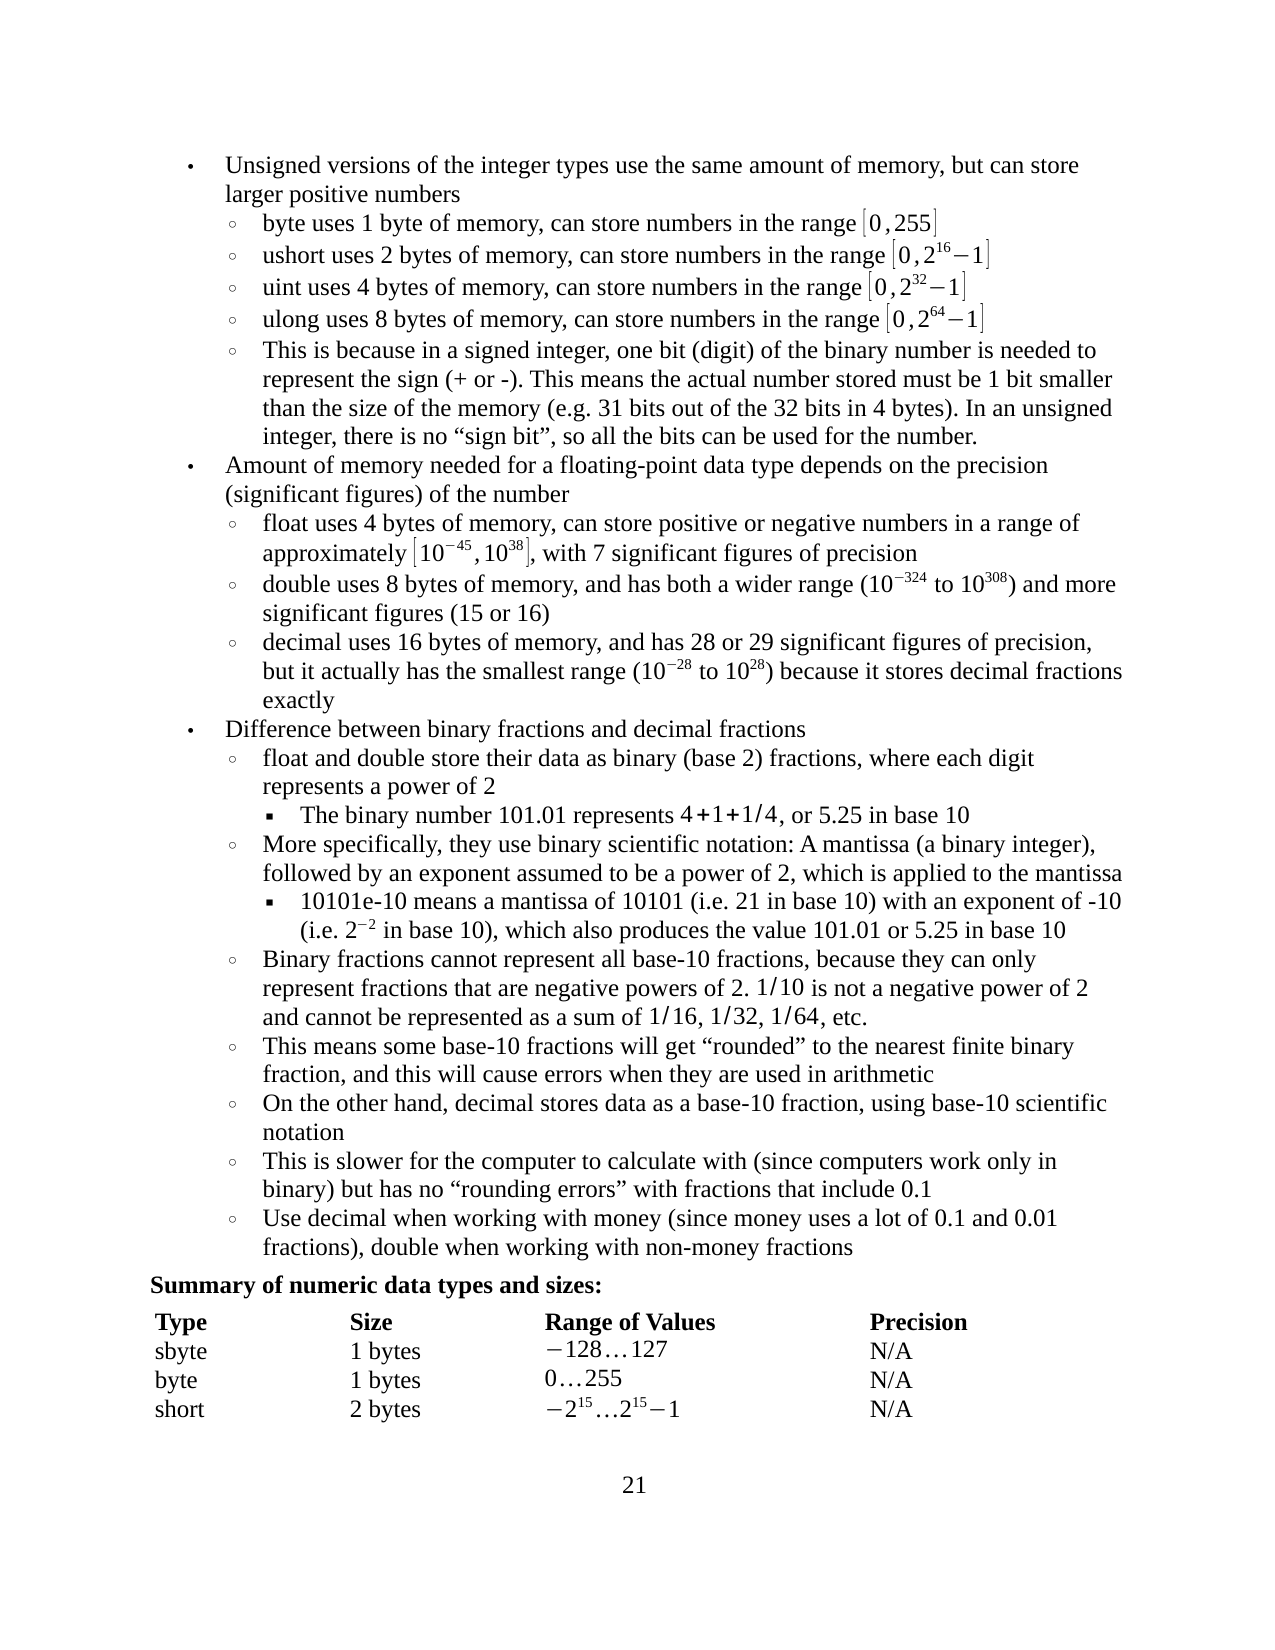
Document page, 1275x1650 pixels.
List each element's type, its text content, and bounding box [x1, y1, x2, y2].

table_cell [540, 1336, 865, 1365]
list Use decimal when working with money (since money uses a lot of 0.1 and 0.01 fractions), double when working with non-money fractions [225, 1203, 1125, 1261]
list uint uses 4 bytes of memory, can store numbers in the range [225, 270, 1125, 303]
table_cell [540, 1365, 865, 1394]
list On the other hand, decimal stores data as a base-10 fraction, using base-10 scientific notation [225, 1088, 1125, 1146]
table_cell sbyte [150, 1336, 345, 1365]
list float uses 4 bytes of memory, can store positive or negative numbers in a range of approximately , with 7 significant figures of precision [225, 508, 1125, 569]
table_cell 1 bytes [345, 1365, 540, 1394]
list Difference between binary fractions and decimal fractions [187, 714, 1125, 743]
table_cell N/A [865, 1394, 1125, 1423]
list Binary fractions cannot represent all base-10 fractions, because they can only represent fractions that are negative powers of 2. is not a negative power of 2 and cannot be represented as a sum of , , , etc. [225, 944, 1125, 1031]
list Unsigned versions of the integer types use the same amount of memory, but can store larger positive numbers [187, 150, 1125, 207]
list decimal uses 16 bytes of memory, and has 28 or 29 significant figures of precision, but it actually has the smallest range ( to ) because it stores decimal fractions exactly [225, 627, 1125, 714]
table_cell byte [150, 1365, 345, 1394]
text Summary of numeric data types and sizes: [150, 1270, 1125, 1298]
list The binary number 101.01 represents , or 5.25 in base 10 [262, 800, 1125, 829]
table_cell N/A [865, 1365, 1125, 1394]
table_cell N/A [865, 1336, 1125, 1365]
list This is because in a signed integer, one bit (digit) of the binary number is needed to represent the sign (+ or -). This means the actual number stored must be 1 bit smaller than the size of the memory (e.g. 31 bits out of the 32 bits in 4 bytes). In an unsigned integer, there is no “sign bit”, so all the bits can be used for the number. [225, 335, 1125, 450]
list double uses 8 bytes of memory, and has both a wider range ( to ) and more significant figures (15 or 16) [225, 569, 1125, 627]
list More specifically, they use binary scientific notation: A mantissa (a binary integer), followed by an exponent assumed to be a power of 2, which is applied to the mantissa [225, 829, 1125, 886]
list 10101e-10 means a mantissa of 10101 (i.e. 21 in base 10) with an exponent of -10 (i.e. in base 10), which also produces the value 101.01 or 5.25 in base 10 [262, 886, 1125, 944]
table_header Type [150, 1308, 345, 1336]
table_cell [540, 1394, 865, 1423]
table_header Range of Values [540, 1308, 865, 1336]
table_header Precision [865, 1308, 1125, 1336]
list ulong uses 8 bytes of memory, can store numbers in the range [225, 303, 1125, 335]
list This means some base-10 fractions will get “rounded” to the nearest finite binary fraction, and this will cause errors when they are used in arithmetic [225, 1031, 1125, 1088]
list Amount of memory needed for a floating-point data type depends on the precision (significant figures) of the number [187, 450, 1125, 508]
list This is slower for the computer to calculate with (since computers work only in binary) but has no “rounding errors” with fractions that include 0.1 [225, 1146, 1125, 1203]
list float and double store their data as binary (base 2) fractions, where each digit represents a power of 2 [225, 743, 1125, 800]
table_header Size [345, 1308, 540, 1336]
table_cell short [150, 1394, 345, 1423]
list byte uses 1 byte of memory, can store numbers in the range [225, 207, 1125, 238]
table_cell 2 bytes [345, 1394, 540, 1423]
list ushort uses 2 bytes of memory, can store numbers in the range [225, 238, 1125, 270]
table_cell 1 bytes [345, 1336, 540, 1365]
